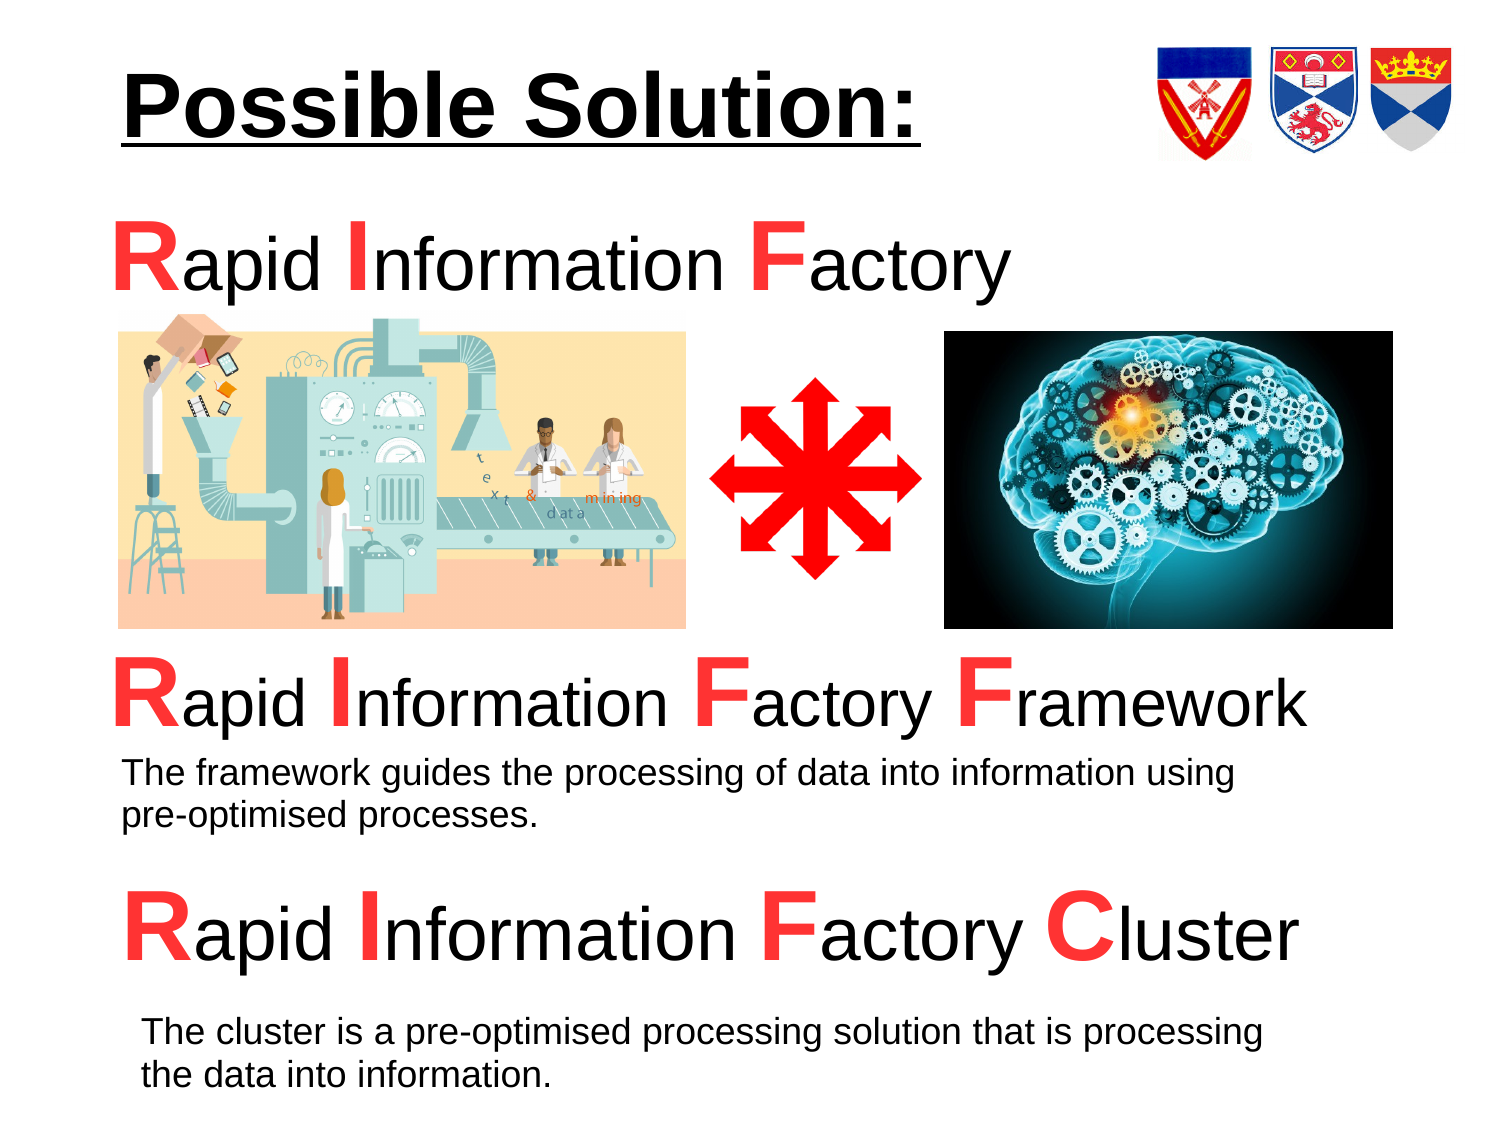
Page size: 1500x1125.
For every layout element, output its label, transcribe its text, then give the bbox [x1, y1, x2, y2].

text_box Rapid Information Factory Framework [94, 629, 1406, 756]
text_box Rapid Information Factory [94, 192, 1099, 319]
picture [118, 310, 686, 630]
picture [1157, 47, 1252, 161]
text_box The framework guides the processing of data into information using pre-optimised processes. [106, 744, 1312, 843]
text_box Possible Solution: [106, 47, 1087, 165]
text_box The cluster is a pre-optimised processing solution that is processing the data into information. [126, 1003, 1331, 1103]
picture [944, 331, 1393, 630]
picture [1268, 45, 1465, 154]
text_box Rapid Information Factory Cluster [106, 862, 1453, 993]
picture [709, 377, 922, 580]
